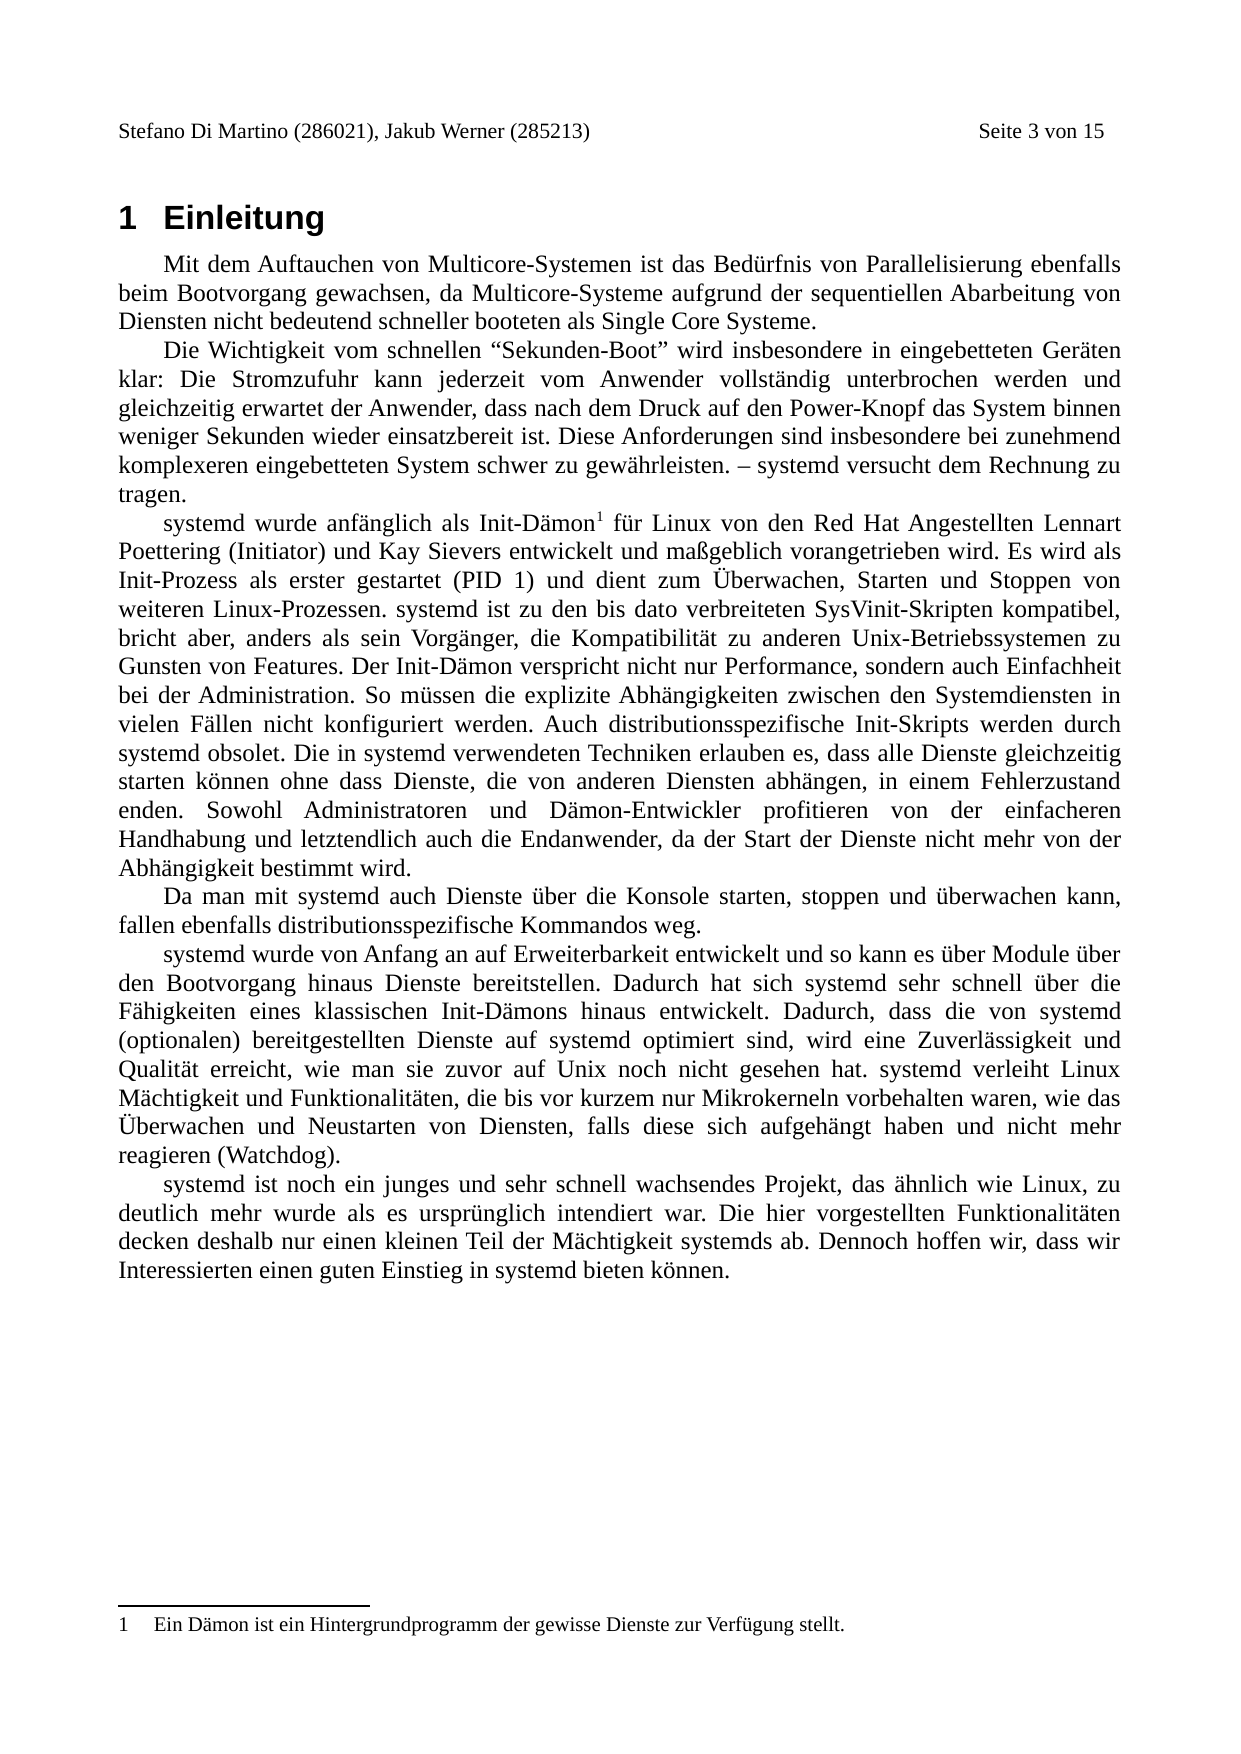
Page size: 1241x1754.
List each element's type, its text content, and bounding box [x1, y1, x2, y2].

subtitle Einleitung [118, 198, 1122, 236]
text systemd wurde von Anfang an auf Erweiterbarkeit entwickelt und so kann es über Module über den Bootvorgang hinaus Dienste bereitstellen. Dadurch hat sich systemd sehr schnell über die Fähigkeiten eines klassischen Init-Dämons hinaus entwickelt. Dadurch, dass die von systemd (optionalen) bereitgestellten Dienste auf systemd optimiert sind, wird eine Zuverlässigkeit und Qualität erreicht, wie man sie zuvor auf Unix noch nicht gesehen hat. systemd verleiht Linux Mächtigkeit und Funktionalitäten, die bis vor kurzem nur Mikrokerneln vorbehalten waren, wie das Überwachen und Neustarten von Diensten, falls diese sich aufgehängt haben und nicht mehr reagieren (Watchdog). [118, 939, 1122, 1169]
text Da man mit systemd auch Dienste über die Konsole starten, stoppen und überwachen kann, fallen ebenfalls distributionsspezifische Kommandos weg. [118, 881, 1122, 939]
text systemd ist noch ein junges und sehr schnell wachsendes Projekt, das ähnlich wie Linux, zu deutlich mehr wurde als es ursprünglich intendiert war. Die hier vorgestellten Funktionalitäten decken deshalb nur einen kleinen Teil der Mächtigkeit systemds ab. Dennoch hoffen wir, dass wir Interessierten einen guten Einstieg in systemd bieten können. [118, 1169, 1122, 1284]
text Ein Dämon ist ein Hintergrundprogramm der gewisse Dienste zur Verfügung stellt. [118, 1612, 1122, 1636]
text Mit dem Auftauchen von Multicore-Systemen ist das Bedürfnis von Parallelisierung ebenfalls beim Bootvorgang gewachsen, da Multicore-Systeme aufgrund der sequentiellen Abarbeitung von Diensten nicht bedeutend schneller booteten als Single Core Systeme. [118, 249, 1122, 335]
text systemd wurde anfänglich als Init-Dämon für Linux von den Red Hat Angestellten Lennart Poettering (Initiator) und Kay Sievers entwickelt und maßgeblich vorangetrieben wird. Es wird als Init-Prozess als erster gestartet (PID 1) und dient zum Überwachen, Starten und Stoppen von weiteren Linux-Prozessen. systemd ist zu den bis dato verbreiteten SysVinit-Skripten kompatibel, bricht aber, anders als sein Vorgänger, die Kompatibilität zu anderen Unix-Betriebssystemen zu Gunsten von Features. Der Init-Dämon verspricht nicht nur Performance, sondern auch Einfachheit bei der Administration. So müssen die explizite Abhängigkeiten zwischen den Systemdiensten in vielen Fällen nicht konfiguriert werden. Auch distributionsspezifische Init-Skripts werden durch systemd obsolet. Die in systemd verwendeten Techniken erlauben es, dass alle Dienste gleichzeitig starten können ohne dass Dienste, die von anderen Diensten abhängen, in einem Fehlerzustand enden. Sowohl Administratoren und Dämon-Entwickler profitieren von der einfacheren Handhabung und letztendlich auch die Endanwender, da der Start der Dienste nicht mehr von der Abhängigkeit bestimmt wird. [118, 508, 1122, 881]
text Die Wichtigkeit vom schnellen “Sekunden-Boot” wird insbesondere in eingebetteten Geräten klar: Die Stromzufuhr kann jederzeit vom Anwender vollständig unterbrochen werden und gleichzeitig erwartet der Anwender, dass nach dem Druck auf den Power-Knopf das System binnen weniger Sekunden wieder einsatzbereit ist. Diese Anforderungen sind insbesondere bei zunehmend komplexeren eingebetteten System schwer zu gewährleisten. – systemd versucht dem Rechnung zu tragen. [118, 335, 1122, 508]
